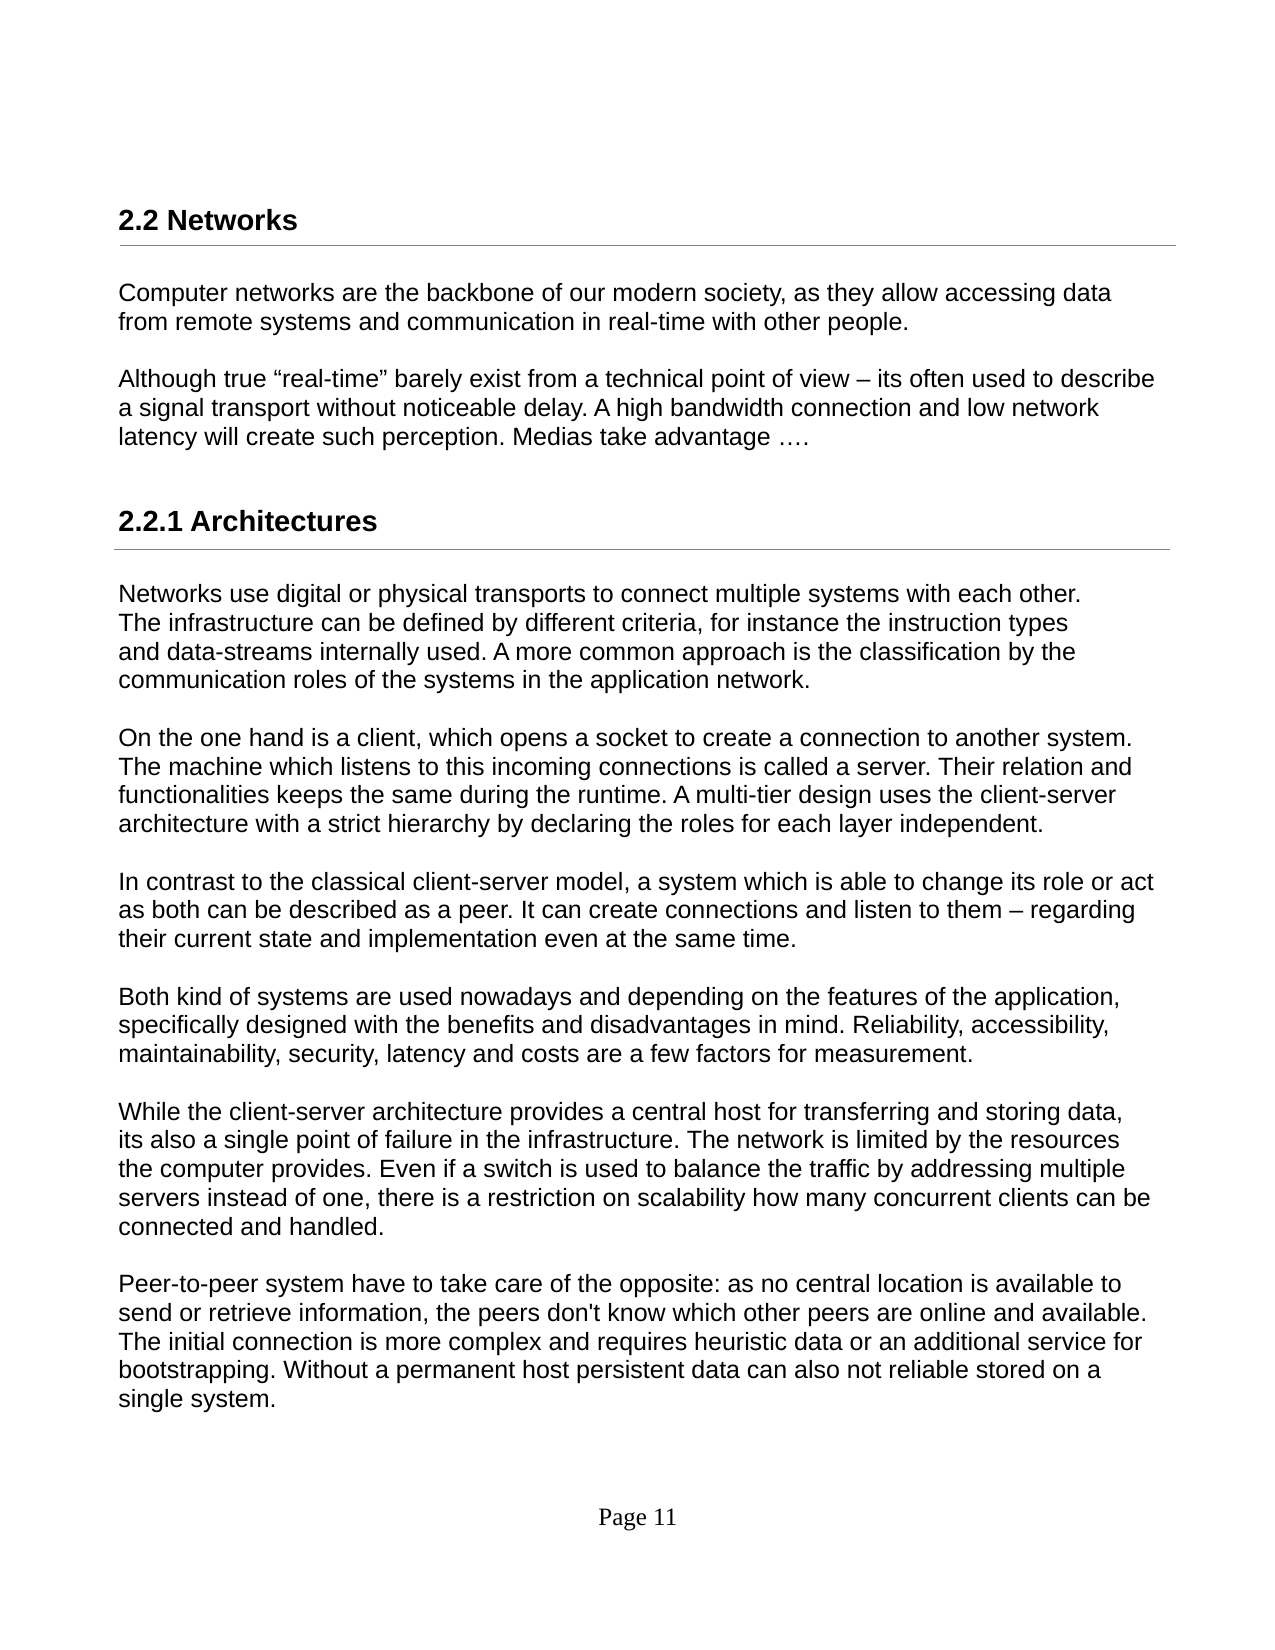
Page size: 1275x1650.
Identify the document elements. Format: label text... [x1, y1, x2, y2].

text The machine which listens to this incoming connections is called a server. Their relation and functionalities keeps the same during the runtime. A multi-tier design uses the client-server architecture with a strict hierarchy by declaring the roles for each layer independent. [118, 751, 1157, 838]
text specifically designed with the benefits and disadvantages in mind. Reliability, accessibility, [118, 1010, 1157, 1039]
subtitle 2.2.1 Architectures [118, 504, 1157, 538]
text The infrastructure can be defined by different criteria, for instance the instruction types [118, 608, 1157, 636]
text Although true “real-time” barely exist from a technical point of view – its often used to describe a signal transport without noticeable delay. A high bandwidth connection and low network latency will create such perception. Medias take advantage …. [118, 364, 1157, 450]
text Computer networks are the backbone of our modern society, as they allow accessing data from remote systems and communication in real-time with other people. [118, 278, 1157, 335]
subtitle 2.2 Networks [118, 203, 1157, 237]
text connected and handled. [118, 1211, 1157, 1240]
text In contrast to the classical client-server model, a system which is able to change its role or act as both can be described as a peer. It can create connections and listen to them – regarding their current state and implementation even at the same time. [118, 866, 1157, 953]
text Networks use digital or physical transports to connect multiple systems with each other. [118, 579, 1157, 608]
text maintainability, security, latency and costs are a few factors for measurement. [118, 1039, 1157, 1068]
text While the client-server architecture provides a central host for transferring and storing data, [118, 1096, 1157, 1125]
text Peer-to-peer system have to take care of the opposite: as no central location is available to send or retrieve information, the peers don't know which other peers are online and available. [118, 1269, 1157, 1326]
text and data-streams internally used. A more common approach is the classification by the communication roles of the systems in the application network. [118, 636, 1157, 694]
text its also a single point of failure in the infrastructure. The network is limited by the resources the computer provides. Even if a switch is used to balance the traffic by addressing multiple servers instead of one, there is a restriction on scalability how many concurrent clients can be [118, 1125, 1157, 1211]
text On the one hand is a client, which opens a socket to create a connection to another system. [118, 723, 1157, 751]
text The initial connection is more complex and requires heuristic data or an additional service for bootstrapping. Without a permanent host persistent data can also not reliable stored on a single system. [118, 1326, 1157, 1413]
text Both kind of systems are used nowadays and depending on the features of the application, [118, 981, 1157, 1010]
